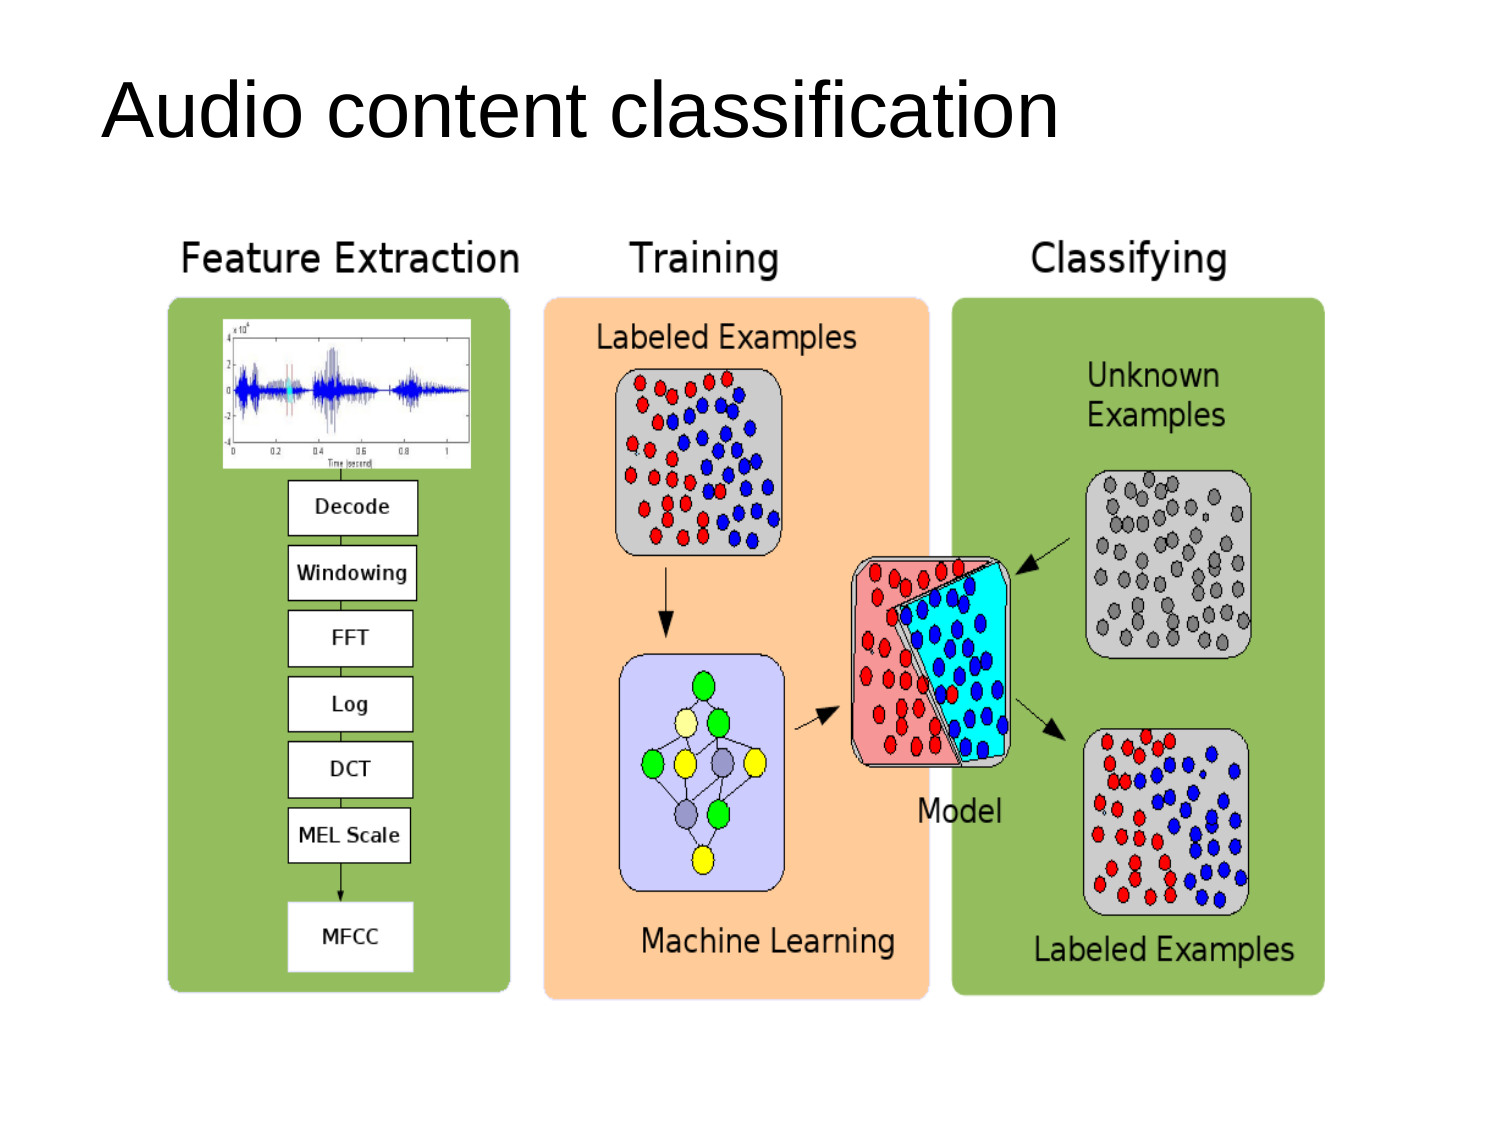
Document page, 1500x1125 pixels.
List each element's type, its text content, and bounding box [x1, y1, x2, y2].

title Audio content classification [73, 9, 1350, 198]
picture [140, 229, 1347, 1012]
